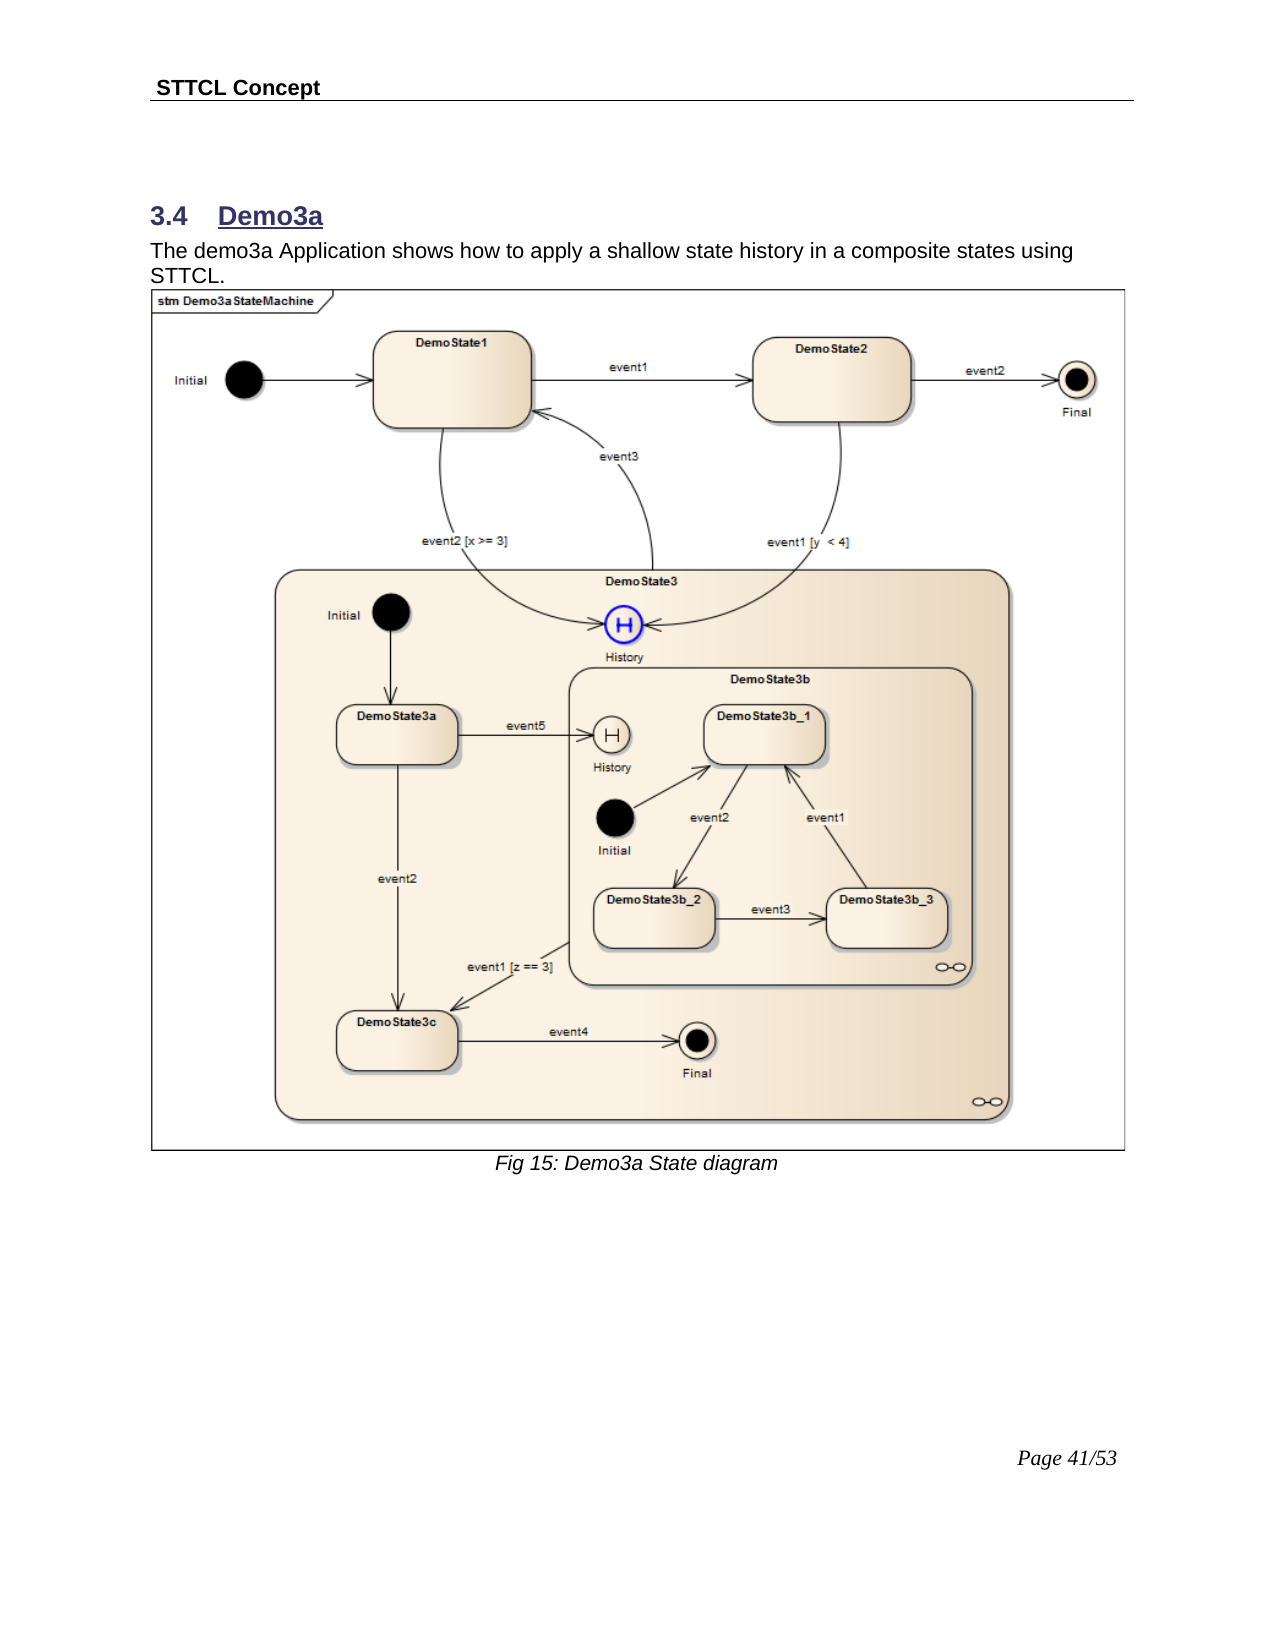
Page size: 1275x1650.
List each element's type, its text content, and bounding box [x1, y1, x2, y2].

picture [150, 288, 1125, 1151]
text Fig 15: Demo3a State diagram [150, 1151, 1125, 1174]
subtitle Demo3a [150, 200, 1125, 231]
text The demo3a Application shows how to apply a shallow state history in a composite states using STTCL. [150, 238, 1125, 288]
